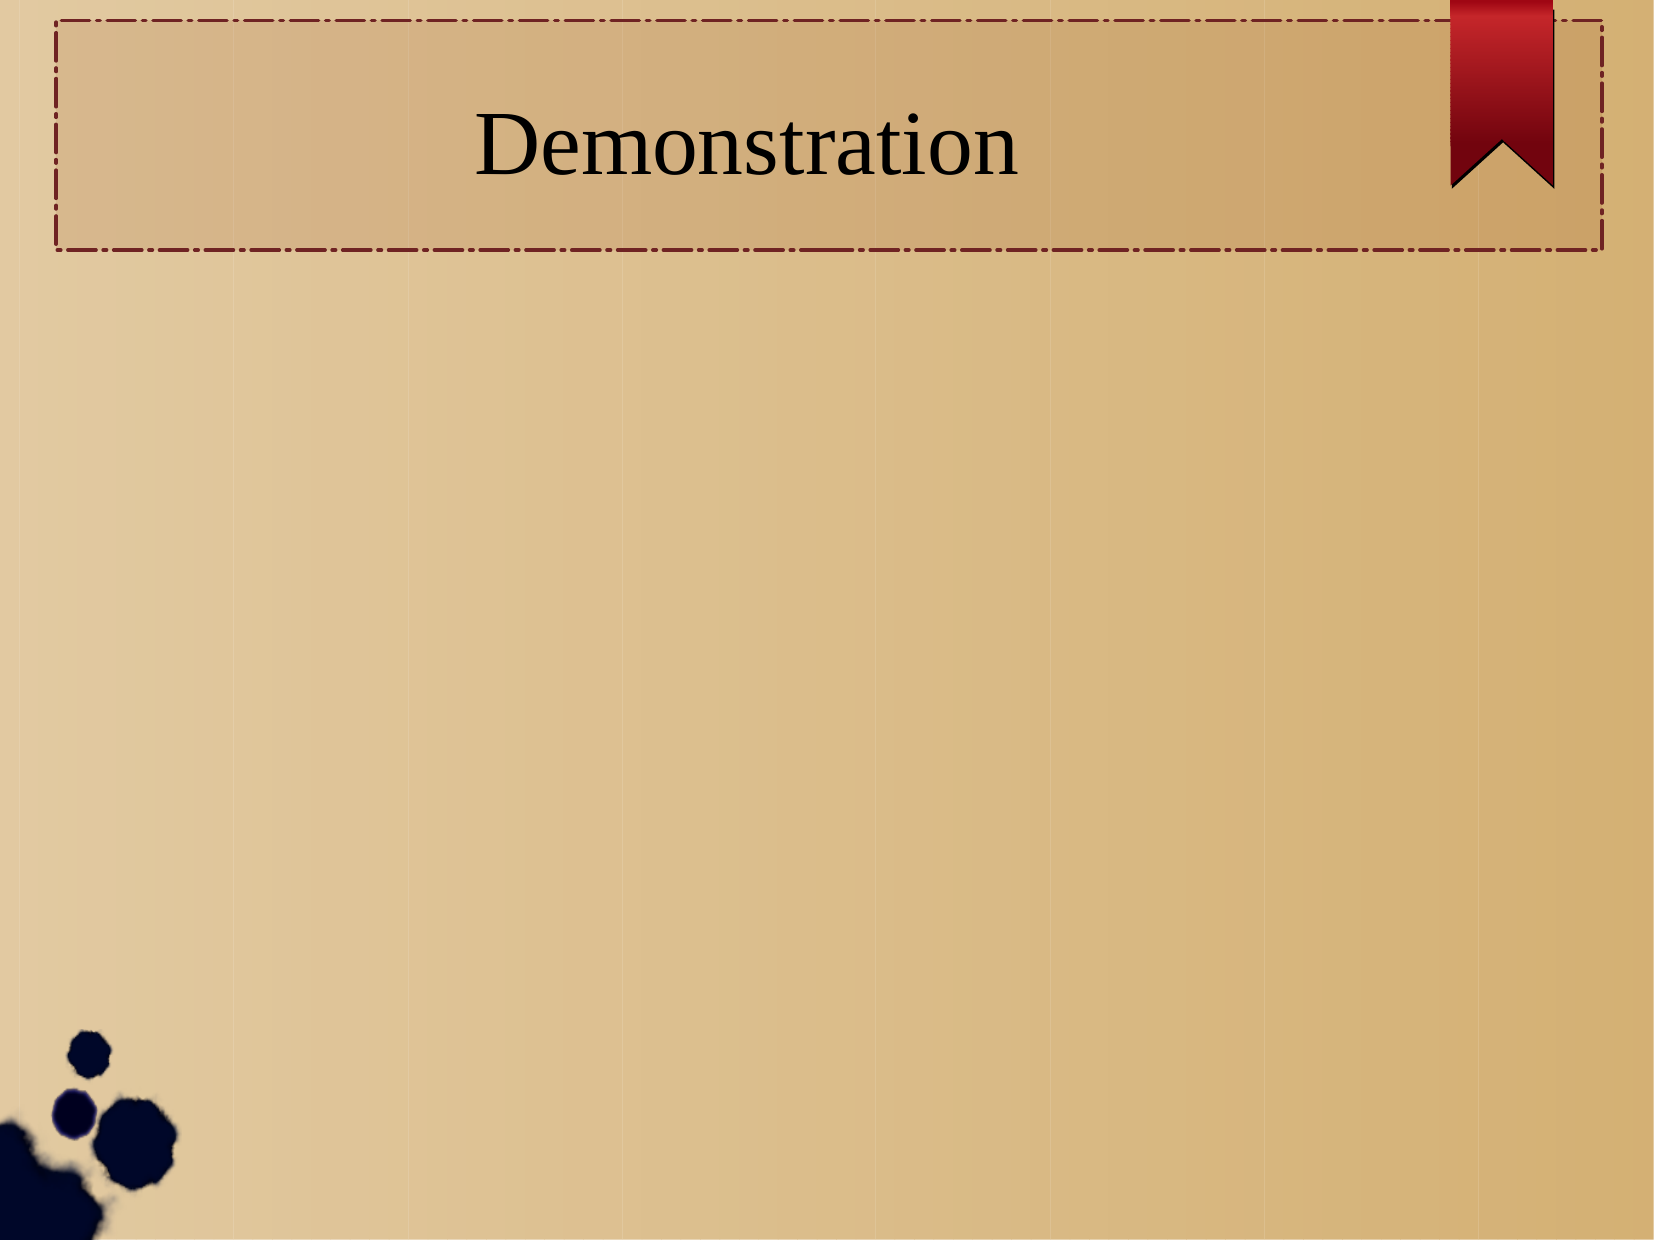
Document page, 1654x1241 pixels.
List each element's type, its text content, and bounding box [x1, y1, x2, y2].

title Demonstration [82, 47, 1412, 229]
